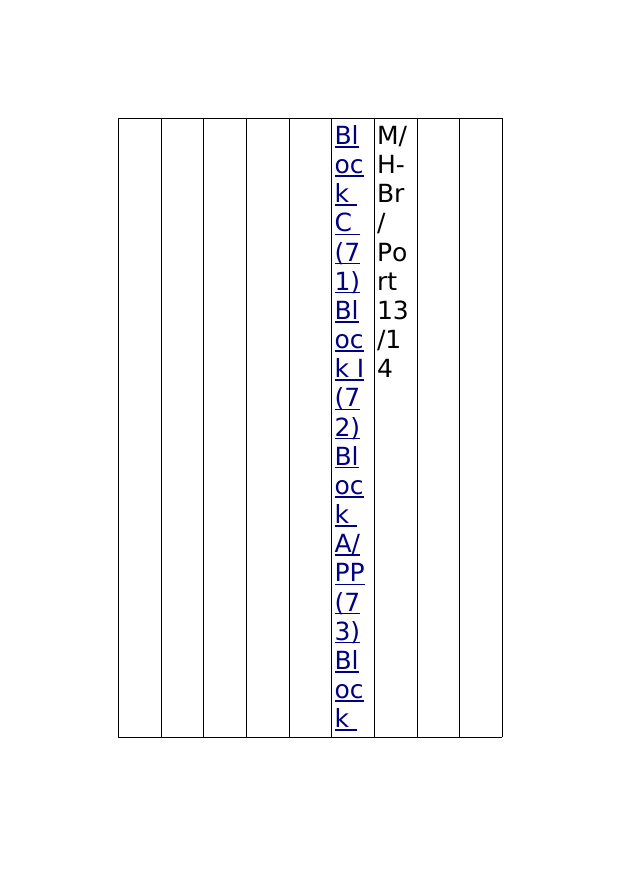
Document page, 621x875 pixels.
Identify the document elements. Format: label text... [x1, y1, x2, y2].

table_cell M/H-Br / Port 13/14 [375, 119, 417, 737]
table_cell [119, 119, 161, 737]
table_cell [247, 119, 289, 737]
table_cell [204, 119, 246, 737]
table_cell [290, 119, 331, 737]
table_cell [162, 119, 203, 737]
table_cell [418, 119, 459, 737]
table_cell [460, 119, 502, 737]
table_cell Block C (71) Block I (72) Block A/PP (73) Block [332, 119, 374, 737]
